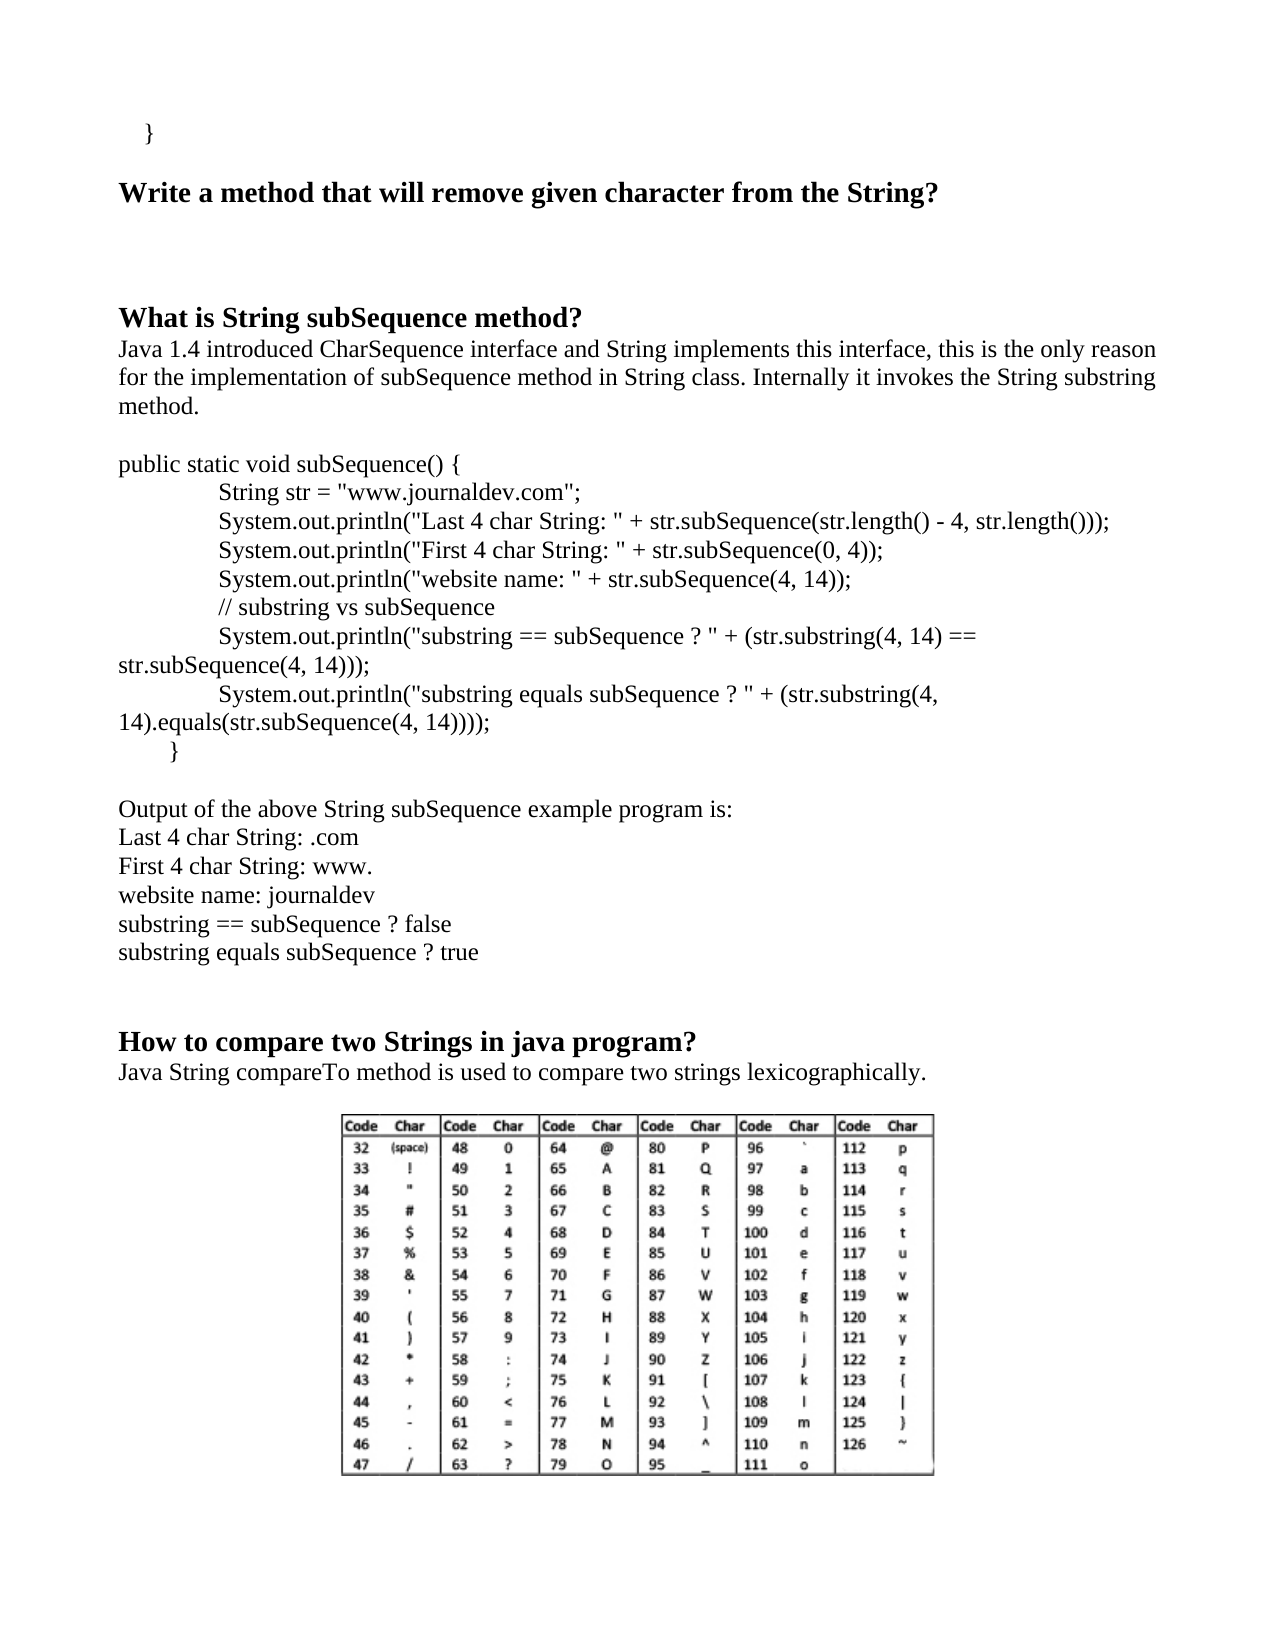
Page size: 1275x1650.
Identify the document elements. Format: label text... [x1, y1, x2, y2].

text public static void subSequence() { [118, 449, 1157, 477]
text System.out.println("website name: " + str.subSequence(4, 14)); [118, 564, 1157, 592]
text Java String compareTo method is used to compare two strings lexicographically. [118, 1057, 1157, 1086]
picture [340, 1114, 935, 1476]
text System.out.println("Last 4 char String: " + str.subSequence(str.length() - 4, str.length())); [118, 506, 1157, 535]
text System.out.println("substring equals subSequence ? " + (str.substring(4, 14).equals(str.subSequence(4, 14)))); [118, 679, 1157, 736]
text String str = "www.journaldev.com"; [118, 477, 1157, 506]
text substring == subSequence ? false [118, 909, 1157, 937]
text Write a method that will remove given character from the String? [118, 176, 1157, 209]
text // substring vs subSequence [118, 592, 1157, 621]
text } [118, 736, 1157, 765]
text website name: journaldev [118, 880, 1157, 909]
text First 4 char String: www. [118, 851, 1157, 880]
text Java 1.4 introduced CharSequence interface and String implements this interface, this is the only reason for the implementation of subSequence method in String class. Internally it invokes the String substring method. [118, 334, 1157, 420]
text Output of the above String subSequence example program is: [118, 794, 1157, 822]
text } [118, 118, 1157, 147]
text How to compare two Strings in java program? [118, 1024, 1157, 1057]
text System.out.println("First 4 char String: " + str.subSequence(0, 4)); [118, 535, 1157, 564]
text System.out.println("substring == subSequence ? " + (str.substring(4, 14) == str.subSequence(4, 14))); [118, 621, 1157, 679]
text substring equals subSequence ? true [118, 937, 1157, 966]
text Last 4 char String: .com [118, 822, 1157, 851]
text What is String subSequence method? [118, 300, 1157, 334]
